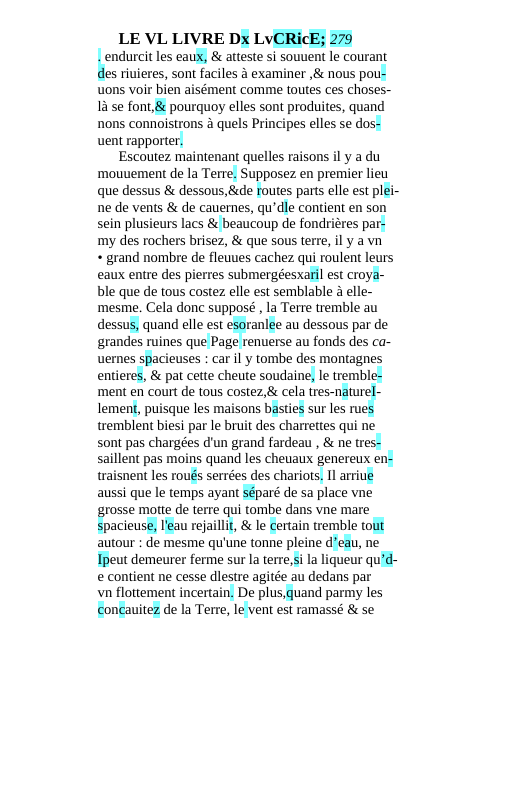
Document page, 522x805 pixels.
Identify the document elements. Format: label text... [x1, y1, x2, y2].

text LE VL LIVRE Dx LvCRicE; 279 . endurcit les eaux, & atteste si souuent le courant des riuieres, sont faciles à examiner ,& nous pou- uons voir bien aisément comme toutes ces choses- là se font,& pourquoy elles sont produites, quand nons connoistrons à quels Principes elles se dos- uent rapporter. [97, 28, 465, 148]
text Escoutez maintenant quelles raisons il y a du mouuement de la Terre. Supposez en premier lieu que dessus & dessous,&de routes parts elle est plei- ne de vents & de cauernes, qu’dle contient en son sein plusieurs lacs & beaucoup de fondrières par- my des rochers brisez, & que sous terre, il y a vn • grand nombre de fleuues cachez qui roulent leurs eaux entre des pierres submergéesxaril est croya- ble que de tous costez elle est semblable à elle- mesme. Cela donc supposé , la Terre tremble au dessus, quand elle est esoranlee au dessous par de grandes ruines que Page renuerse au fonds des ca- uernes spacieuses : car il y tombe des montagnes entieres, & pat cette cheute soudaine, le tremble- ment en court de tous costez,& cela tres-natureI- lement, puisque les maisons basties sur les rues tremblent biesi par le bruit des charrettes qui ne sont pas chargées d'un grand fardeau , & ne tres- saillent pas moins quand les cheuaux genereux en- traisnent les roués serrées des chariots. Il arriue aussi que le temps ayant séparé de sa place vne grosse motte de terre qui tombe dans vne mare spacieuse, l'eau rejaillit, & le certain tremble tout autour : de mesme qu'une tonne pleine d’eau, ne Ipeut demeurer ferme sur la terre,si la liqueur qu’d- e contient ne cesse dlestre agitée au dedans par vn flottement incertain. De plus,quand parmy les concauitez de la Terre, le vent est ramassé & se [97, 148, 465, 618]
